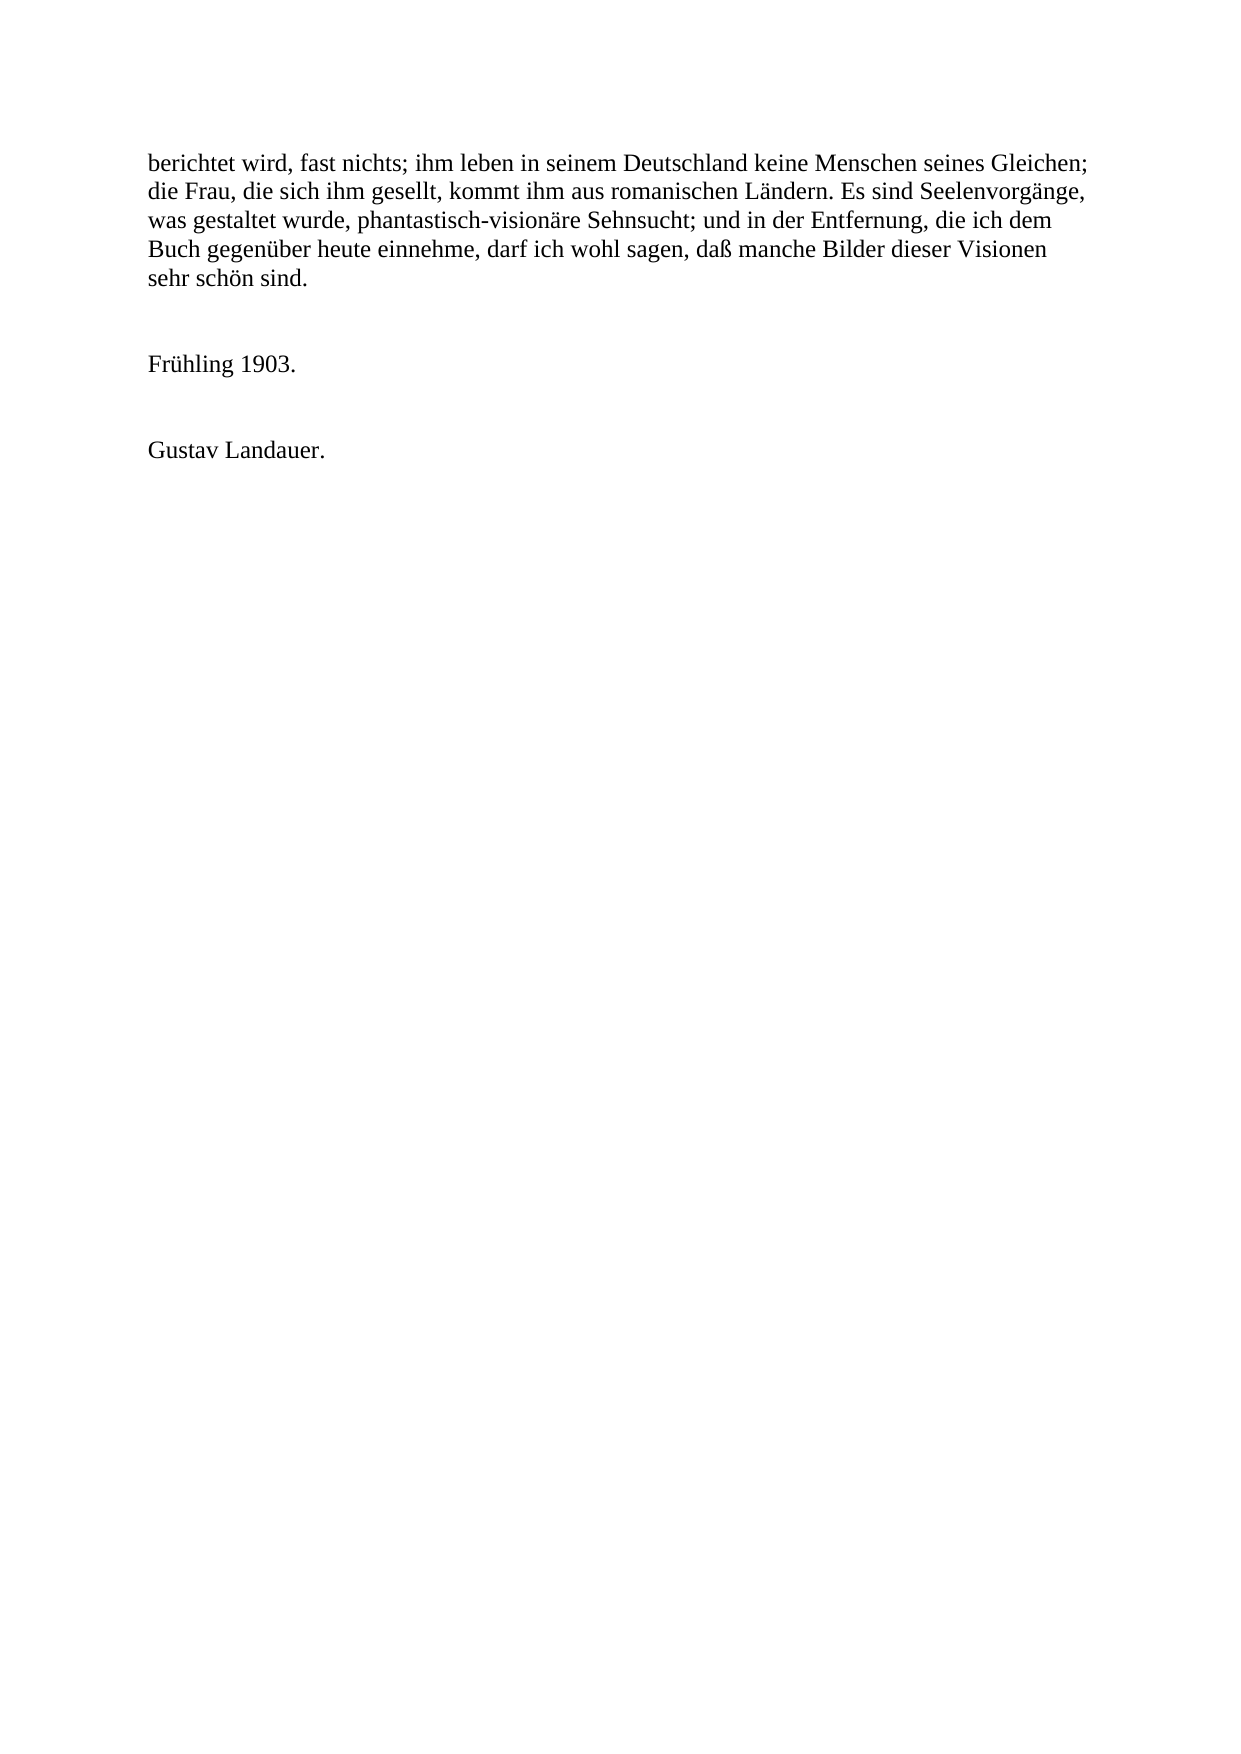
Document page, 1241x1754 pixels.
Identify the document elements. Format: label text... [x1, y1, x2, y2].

text die Frau, die sich ihm gesellt, kommt ihm aus romanischen Ländern. Es sind Seelenvorgänge, [148, 176, 1093, 205]
text Buch gegenüber heute einnehme, darf ich wohl sagen, daß manche Bilder dieser Visionen sehr schön sind. [148, 234, 1093, 291]
text was gestaltet wurde, phantastisch-visionäre Sehnsucht; und in der Entfernung, die ich dem [148, 205, 1093, 234]
text berichtet wird, fast nichts; ihm leben in seinem Deutschland keine Menschen seines Gleichen; [148, 148, 1093, 176]
text Frühling 1903. [148, 349, 1093, 378]
text Gustav Landauer. [148, 435, 1093, 464]
